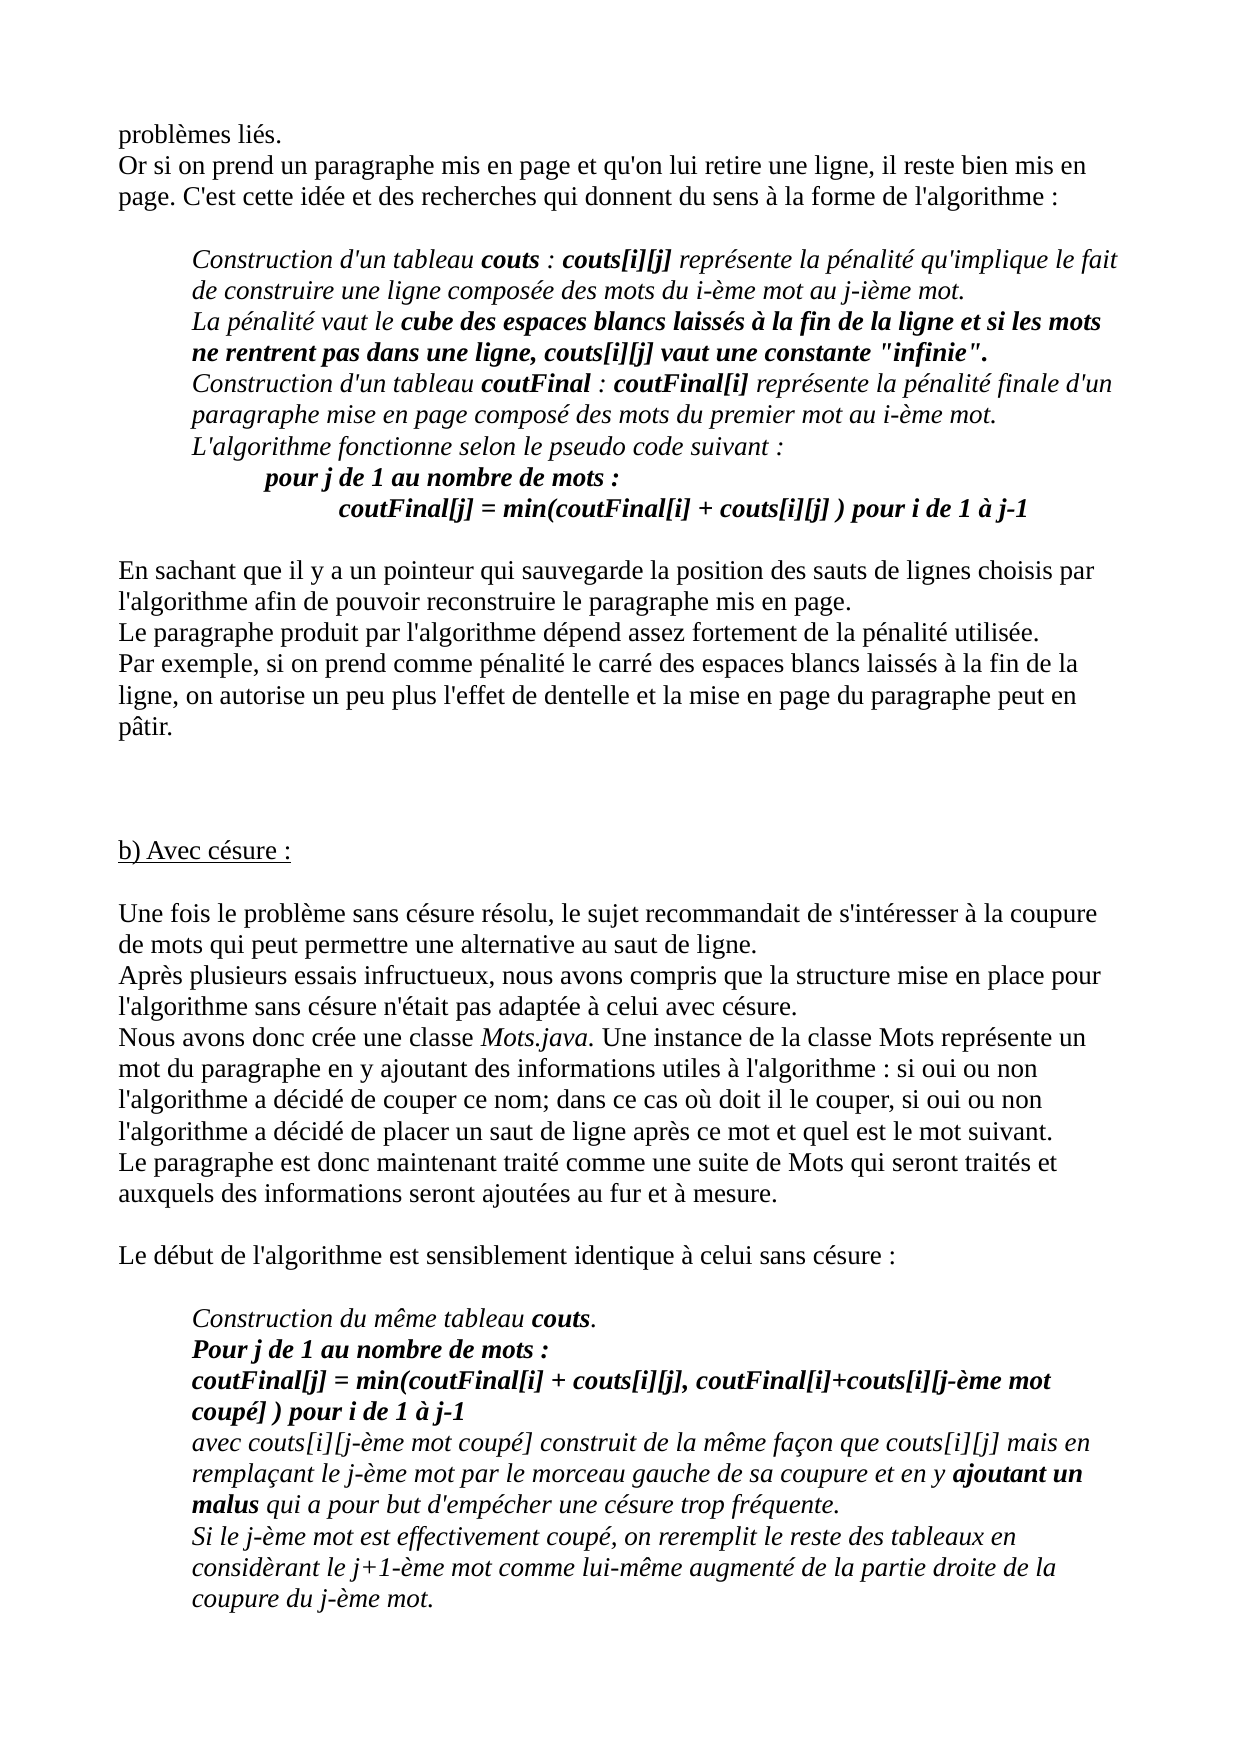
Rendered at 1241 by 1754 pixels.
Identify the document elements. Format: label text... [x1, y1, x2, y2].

text Nous avons donc crée une classe Mots.java. Une instance de la classe Mots représente un mot du paragraphe en y ajoutant des informations utiles à l'algorithme : si oui ou non l'algorithme a décidé de couper ce nom; dans ce cas où doit il le couper, si oui ou non l'algorithme a décidé de placer un saut de ligne après ce mot et quel est le mot suivant. [118, 1021, 1122, 1146]
text En sachant que il y a un pointeur qui sauvegarde la position des sauts de lignes choisis par l'algorithme afin de pouvoir reconstruire le paragraphe mis en page. [118, 554, 1122, 616]
text Le paragraphe produit par l'algorithme dépend assez fortement de la pénalité utilisée. [118, 616, 1122, 648]
text pour j de 1 au nombre de mots : [192, 461, 1122, 492]
text Le paragraphe est donc maintenant traité comme une suite de Mots qui seront traités et auxquels des informations seront ajoutées au fur et à mesure. [118, 1146, 1122, 1208]
text Une fois le problème sans césure résolu, le sujet recommandait de s'intéresser à la coupure de mots qui peut permettre une alternative au saut de ligne. [118, 897, 1122, 959]
text avec couts[i][j-ème mot coupé] construit de la même façon que couts[i][j] mais en remplaçant le j-ème mot par le morceau gauche de sa coupure et en y ajoutant un malus qui a pour but d'empécher une césure trop fréquente. [192, 1426, 1122, 1520]
text La pénalité vaut le cube des espaces blancs laissés à la fin de la ligne et si les mots ne rentrent pas dans une ligne, couts[i][j] vaut une constante "infinie". [192, 305, 1122, 367]
text Si le j-ème mot est effectivement coupé, on reremplit le reste des tableaux en considèrant le j+1-ème mot comme lui-même augmenté de la partie droite de la coupure du j-ème mot. [192, 1520, 1122, 1613]
text Construction d'un tableau couts : couts[i][j] représente la pénalité qu'implique le fait de construire une ligne composée des mots du i-ème mot au j-ième mot. [192, 243, 1122, 305]
text Construction du même tableau couts. [192, 1302, 1122, 1333]
text Construction d'un tableau coutFinal : coutFinal[i] représente la pénalité finale d'un paragraphe mise en page composé des mots du premier mot au i-ème mot. [192, 367, 1122, 429]
text Pour j de 1 au nombre de mots : [192, 1333, 1122, 1364]
text Or si on prend un paragraphe mis en page et qu'on lui retire une ligne, il reste bien mis en page. C'est cette idée et des recherches qui donnent du sens à la forme de l'algorithme : [118, 149, 1122, 212]
text Après plusieurs essais infructueux, nous avons compris que la structure mise en place pour l'algorithme sans césure n'était pas adaptée à celui avec césure. [118, 959, 1122, 1021]
text coutFinal[j] = min(coutFinal[i] + couts[i][j] ) pour i de 1 à j-1 [192, 492, 1122, 523]
text b) Avec césure : [118, 834, 1122, 866]
text L'algorithme fonctionne selon le pseudo code suivant : [192, 429, 1122, 461]
text Le début de l'algorithme est sensiblement identique à celui sans césure : [118, 1239, 1122, 1271]
text Par exemple, si on prend comme pénalité le carré des espaces blancs laissés à la fin de la ligne, on autorise un peu plus l'effet de dentelle et la mise en page du paragraphe peut en pâtir. [118, 648, 1122, 741]
text coutFinal[j] = min(coutFinal[i] + couts[i][j], coutFinal[i]+couts[i][j-ème mot coupé] ) pour i de 1 à j-1 [192, 1364, 1122, 1426]
text problèmes liés. [118, 118, 1122, 149]
